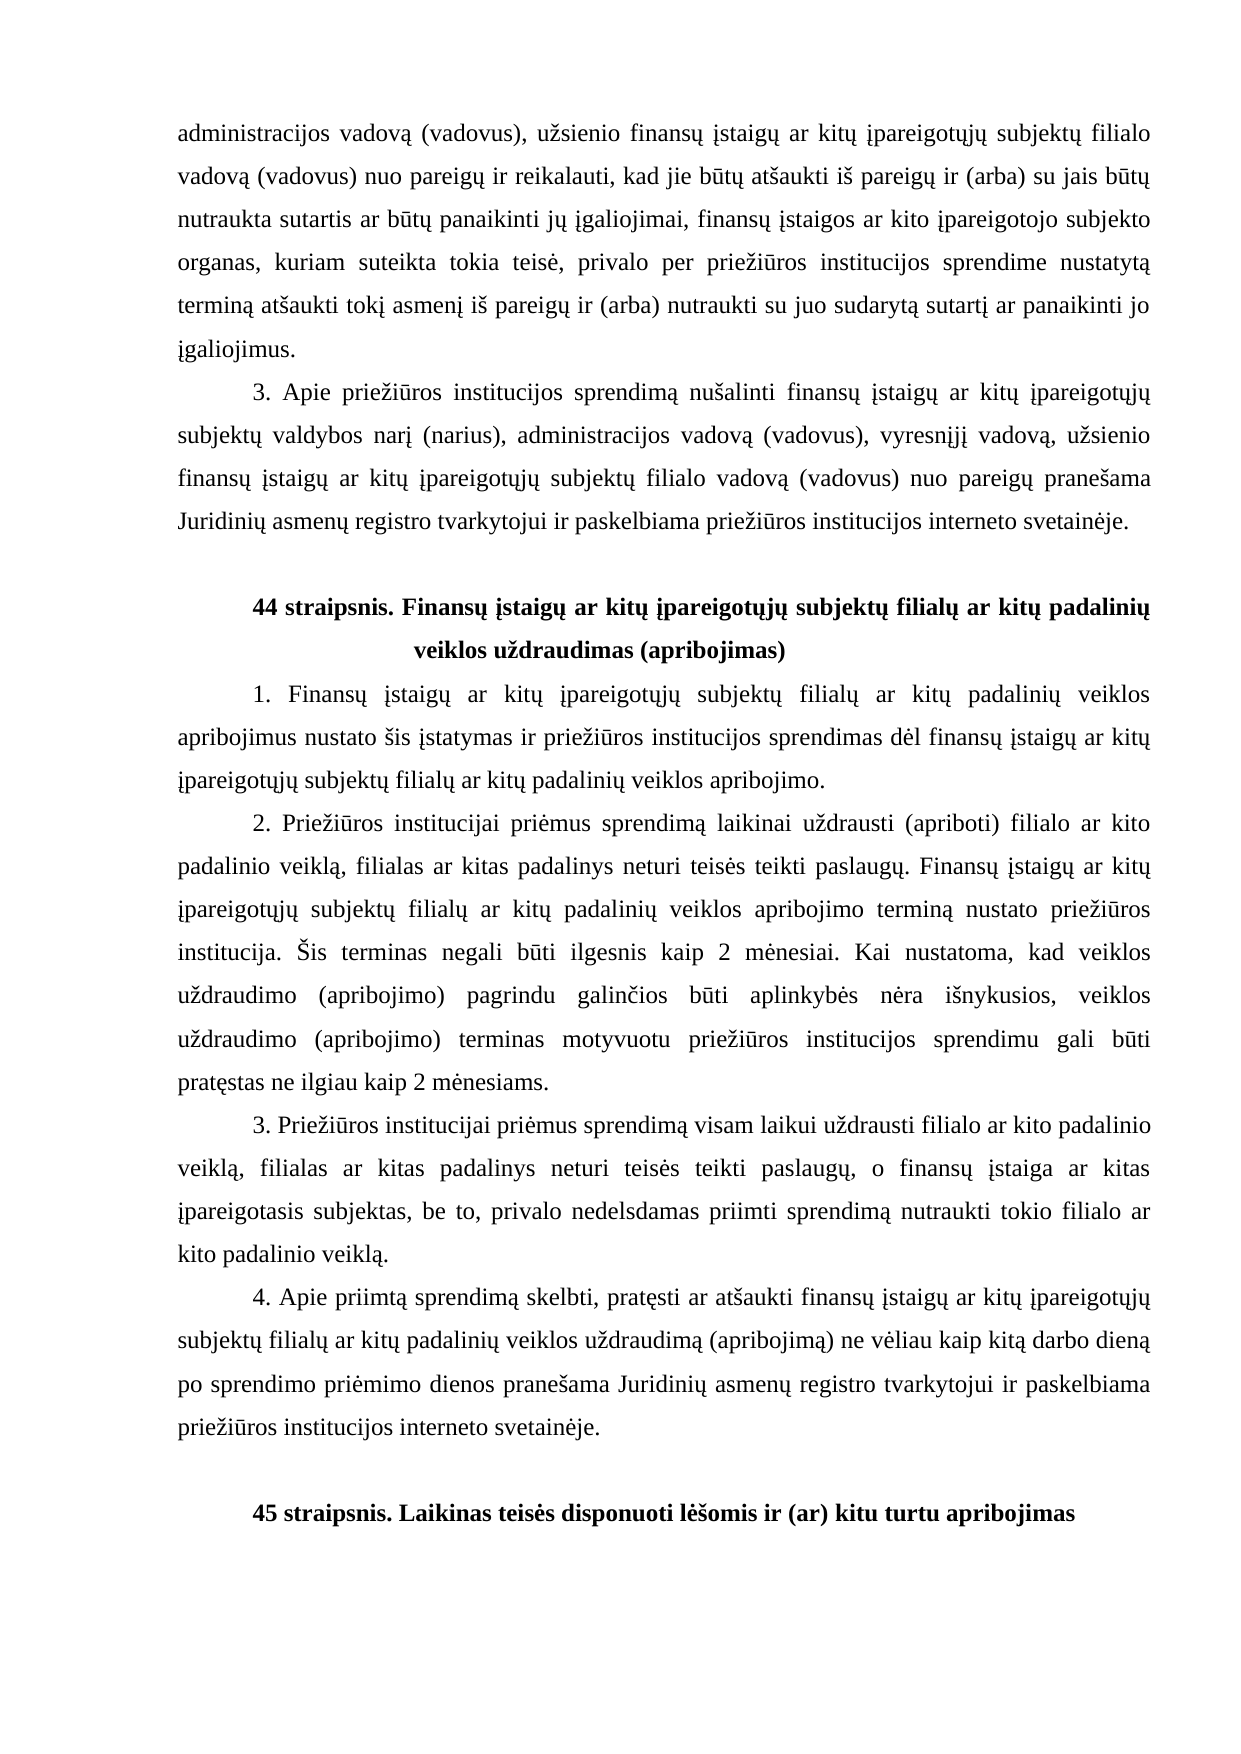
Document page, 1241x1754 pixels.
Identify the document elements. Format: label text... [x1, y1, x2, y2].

text 1. Finansų įstaigų ar kitų įpareigotųjų subjektų filialų ar kitų padalinių veiklos apribojimus nustato šis įstatymas ir priežiūros institucijos sprendimas dėl finansų įstaigų ar kitų įpareigotųjų subjektų filialų ar kitų padalinių veiklos apribojimo. [177, 679, 1152, 794]
text 3. Priežiūros institucijai priėmus sprendimą visam laikui uždrausti filialo ar kito padalinio veiklą, filialas ar kitas padalinys neturi teisės teikti paslaugų, o finansų įstaiga ar kitas įpareigotasis subjektas, be to, privalo nedelsdamas priimti sprendimą nutraukti tokio filialo ar kito padalinio veiklą. [177, 1110, 1152, 1268]
text administracijos vadovą (vadovus), užsienio finansų įstaigų ar kitų įpareigotųjų subjektų filialo vadovą (vadovus) nuo pareigų ir reikalauti, kad jie būtų atšaukti iš pareigų ir (arba) su jais būtų nutraukta sutartis ar būtų panaikinti jų įgaliojimai, finansų įstaigos ar kito įpareigotojo subjekto organas, kuriam suteikta tokia teisė, privalo per priežiūros institucijos sprendime nustatytą terminą atšaukti tokį asmenį iš pareigų ir (arba) nutraukti su juo sudarytą sutartį ar panaikinti jo įgaliojimus. [177, 118, 1152, 362]
text 2. Priežiūros institucijai priėmus sprendimą laikinai uždrausti (apriboti) filialo ar kito padalinio veiklą, filialas ar kitas padalinys neturi teisės teikti paslaugų. Finansų įstaigų ar kitų įpareigotųjų subjektų filialų ar kitų padalinių veiklos apribojimo terminą nustato priežiūros institucija. Šis terminas negali būti ilgesnis kaip 2 mėnesiai. Kai nustatoma, kad veiklos uždraudimo (apribojimo) pagrindu galinčios būti aplinkybės nėra išnykusios, veiklos uždraudimo (apribojimo) terminas motyvuotu priežiūros institucijos sprendimu gali būti pratęstas ne ilgiau kaip 2 mėnesiams. [177, 808, 1152, 1096]
text 44 straipsnis. Finansų įstaigų ar kitų įpareigotųjų subjektų filialų ar kitų padalinių veiklos uždraudimas (apribojimas) [252, 592, 1152, 664]
text 4. Apie priimtą sprendimą skelbti, pratęsti ar atšaukti finansų įstaigų ar kitų įpareigotųjų subjektų filialų ar kitų padalinių veiklos uždraudimą (apribojimą) ne vėliau kaip kitą darbo dieną po sprendimo priėmimo dienos pranešama Juridinių asmenų registro tvarkytojui ir paskelbiama priežiūros institucijos interneto svetainėje. [177, 1282, 1152, 1441]
text 45 straipsnis. Laikinas teisės disponuoti lėšomis ir (ar) kitu turtu apribojimas [177, 1498, 1152, 1527]
text 3. Apie priežiūros institucijos sprendimą nušalinti finansų įstaigų ar kitų įpareigotųjų subjektų valdybos narį (narius), administracijos vadovą (vadovus), vyresnįjį vadovą, užsienio finansų įstaigų ar kitų įpareigotųjų subjektų filialo vadovą (vadovus) nuo pareigų pranešama Juridinių asmenų registro tvarkytojui ir paskelbiama priežiūros institucijos interneto svetainėje. [177, 377, 1152, 535]
